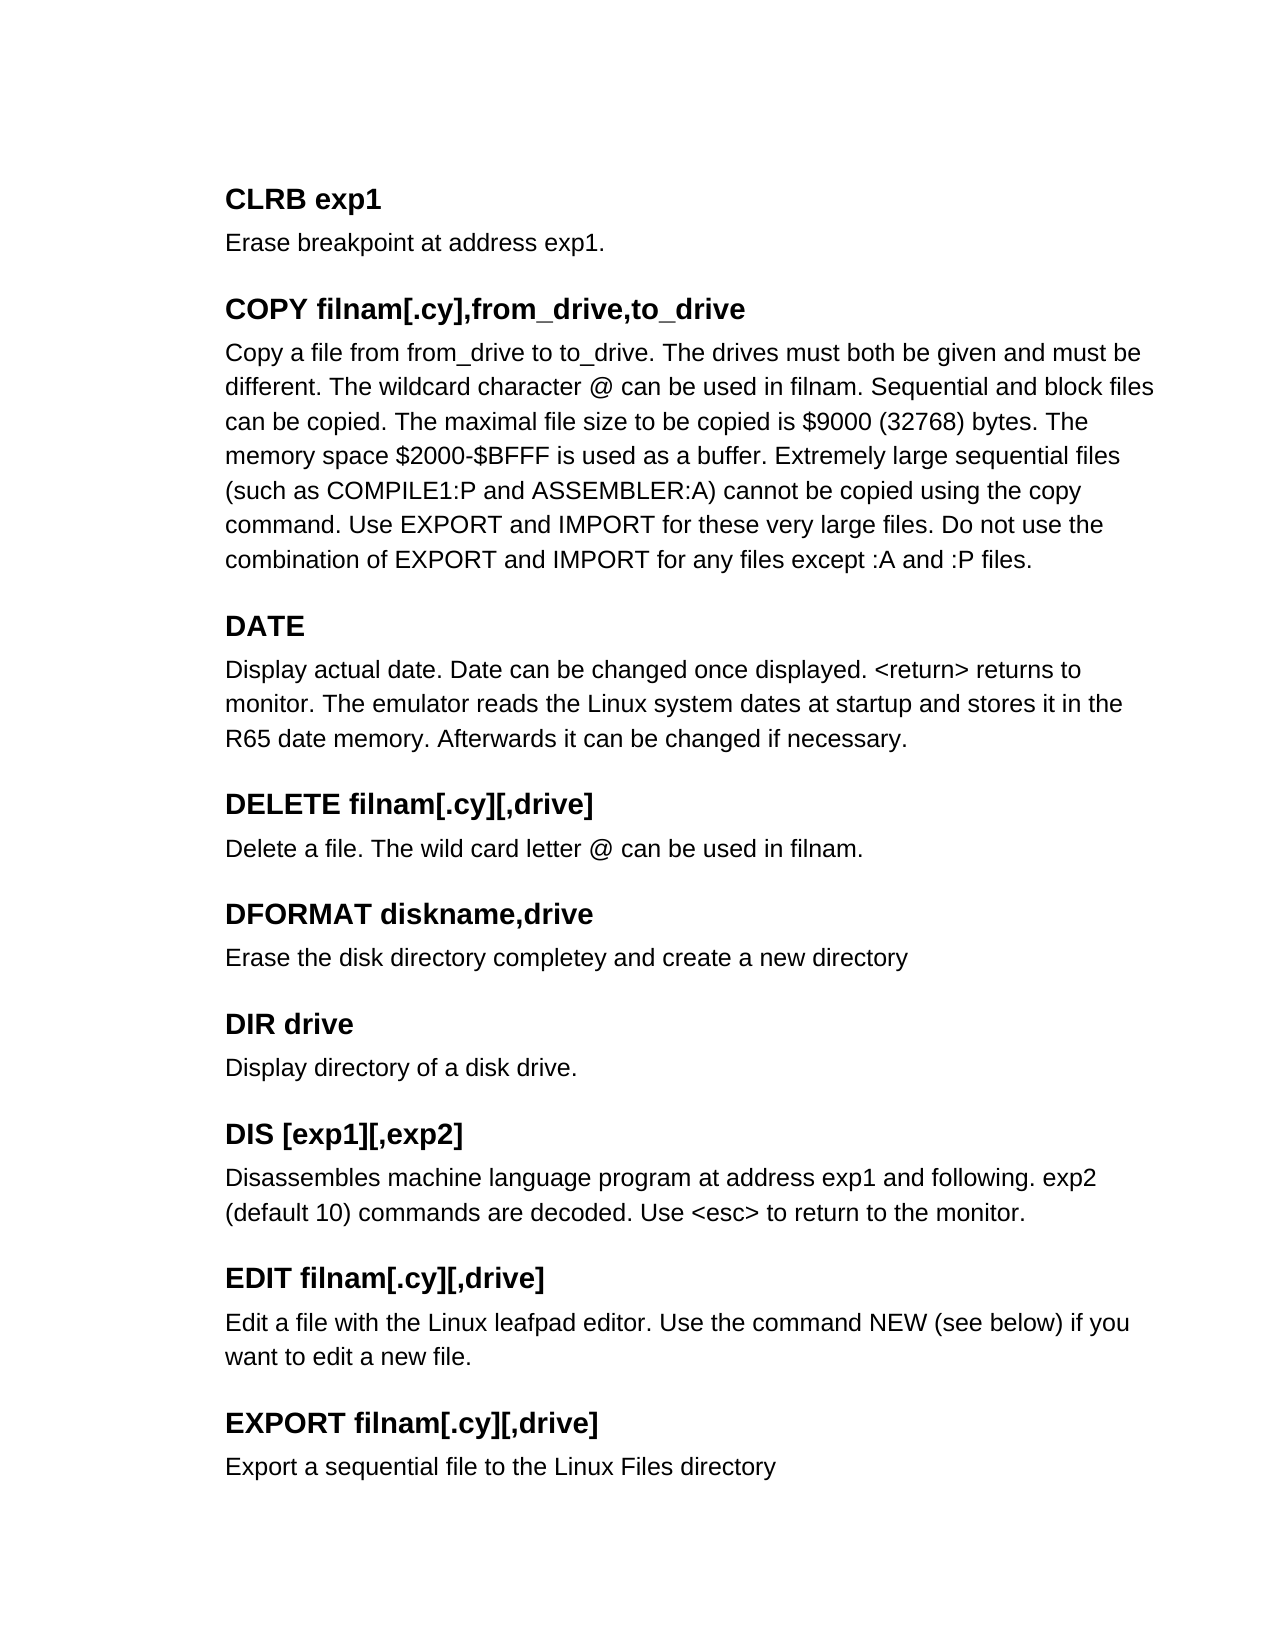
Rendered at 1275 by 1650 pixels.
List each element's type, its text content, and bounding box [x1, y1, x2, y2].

text Erase the disk directory completey and create a new directory [225, 943, 1157, 972]
text Erase breakpoint at address exp1. [225, 228, 1157, 257]
subtitle DIS [exp1][,exp2] [225, 1117, 1157, 1151]
subtitle DATE [225, 608, 1157, 642]
subtitle EXPORT filnam[.cy][,drive] [225, 1406, 1157, 1439]
subtitle COPY filnam[.cy],from_drive,to_drive [225, 292, 1157, 325]
text Copy a file from from_drive to to_drive. The drives must both be given and must be different. The wildcard character @ can be used in filnam. Sequential and block files can be copied. The maximal file size to be copied is $9000 (32768) bytes. The memory space $2000-$BFFF is used as a buffer. Extremely large sequential files (such as COMPILE1:P and ASSEMBLER:A) cannot be copied using the copy command. Use EXPORT and IMPORT for these very large files. Do not use the combination of EXPORT and IMPORT for any files except :A and :P files. [225, 338, 1157, 573]
text Export a sequential file to the Linux Files directory [225, 1452, 1157, 1481]
subtitle CLRB exp1 [225, 182, 1157, 216]
subtitle DFORMAT diskname,drive [225, 897, 1157, 931]
text Display directory of a disk drive. [225, 1053, 1157, 1082]
subtitle DIR drive [225, 1007, 1157, 1041]
subtitle DELETE filnam[.cy][,drive] [225, 787, 1157, 821]
subtitle EDIT filnam[.cy][,drive] [225, 1261, 1157, 1295]
text Disassembles machine language program at address exp1 and following. exp2 (default 10) commands are decoded. Use <esc> to return to the monitor. [225, 1163, 1157, 1226]
text Edit a file with the Linux leafpad editor. Use the command NEW (see below) if you want to edit a new file. [225, 1308, 1157, 1371]
text Display actual date. Date can be changed once displayed. <return> returns to monitor. The emulator reads the Linux system dates at startup and stores it in the R65 date memory. Afterwards it can be changed if necessary. [225, 655, 1157, 752]
text Delete a file. The wild card letter @ can be used in filnam. [225, 833, 1157, 862]
